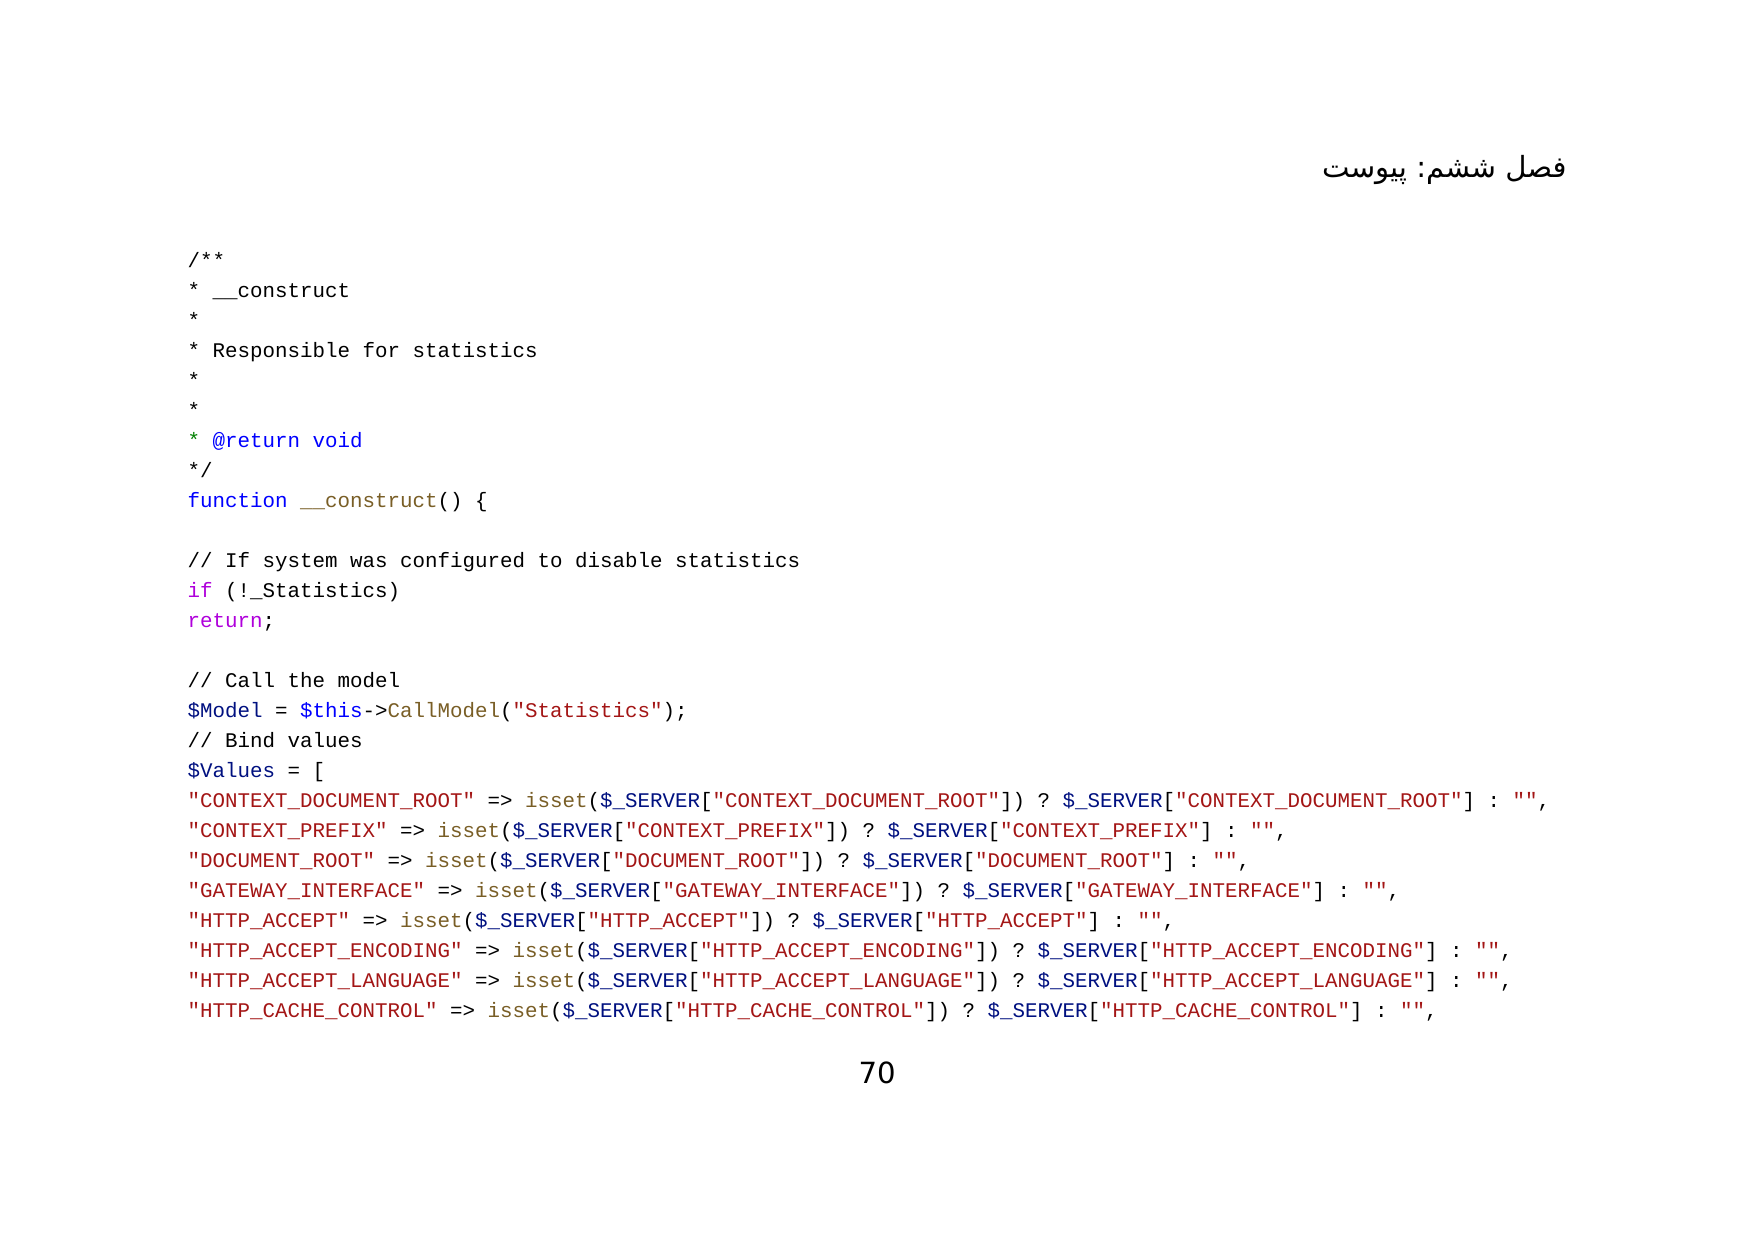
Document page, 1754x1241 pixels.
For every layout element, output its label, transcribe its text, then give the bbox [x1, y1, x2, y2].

text if (!_Statistics) [187, 574, 1566, 604]
text "HTTP_ACCEPT_LANGUAGE" => isset($_SERVER["HTTP_ACCEPT_LANGUAGE"]) ? $_SERVER["HTTP_ACCEPT_LANGUAGE"] : "", [187, 964, 1566, 994]
text "CONTEXT_PREFIX" => isset($_SERVER["CONTEXT_PREFIX"]) ? $_SERVER["CONTEXT_PREFIX"] : "", [187, 814, 1566, 844]
text // If system was configured to disable statistics [187, 544, 1566, 574]
text * Responsible for statistics [187, 334, 1566, 364]
text // Call the model [187, 664, 1566, 694]
text "HTTP_CACHE_CONTROL" => isset($_SERVER["HTTP_CACHE_CONTROL"]) ? $_SERVER["HTTP_CACHE_CONTROL"] : "", [187, 994, 1566, 1024]
text * __construct [187, 274, 1566, 304]
text "GATEWAY_INTERFACE" => isset($_SERVER["GATEWAY_INTERFACE"]) ? $_SERVER["GATEWAY_INTERFACE"] : "", [187, 874, 1566, 904]
text "HTTP_ACCEPT_ENCODING" => isset($_SERVER["HTTP_ACCEPT_ENCODING"]) ? $_SERVER["HTTP_ACCEPT_ENCODING"] : "", [187, 934, 1566, 964]
text "HTTP_ACCEPT" => isset($_SERVER["HTTP_ACCEPT"]) ? $_SERVER["HTTP_ACCEPT"] : "", [187, 904, 1566, 934]
text // Bind values [187, 724, 1566, 754]
text * [187, 304, 1566, 334]
text * @return void [187, 424, 1566, 454]
text return; [187, 604, 1566, 634]
text * [187, 394, 1566, 424]
text */ [187, 454, 1566, 484]
text function __construct() { [187, 484, 1566, 514]
text * [187, 364, 1566, 394]
text "DOCUMENT_ROOT" => isset($_SERVER["DOCUMENT_ROOT"]) ? $_SERVER["DOCUMENT_ROOT"] : "", [187, 844, 1566, 874]
text "CONTEXT_DOCUMENT_ROOT" => isset($_SERVER["CONTEXT_DOCUMENT_ROOT"]) ? $_SERVER["CONTEXT_DOCUMENT_ROOT"] : "", [187, 784, 1566, 814]
text $Values = [ [187, 754, 1566, 784]
text $Model = $this->CallModel("Statistics"); [187, 694, 1566, 724]
text /** [187, 244, 1566, 274]
